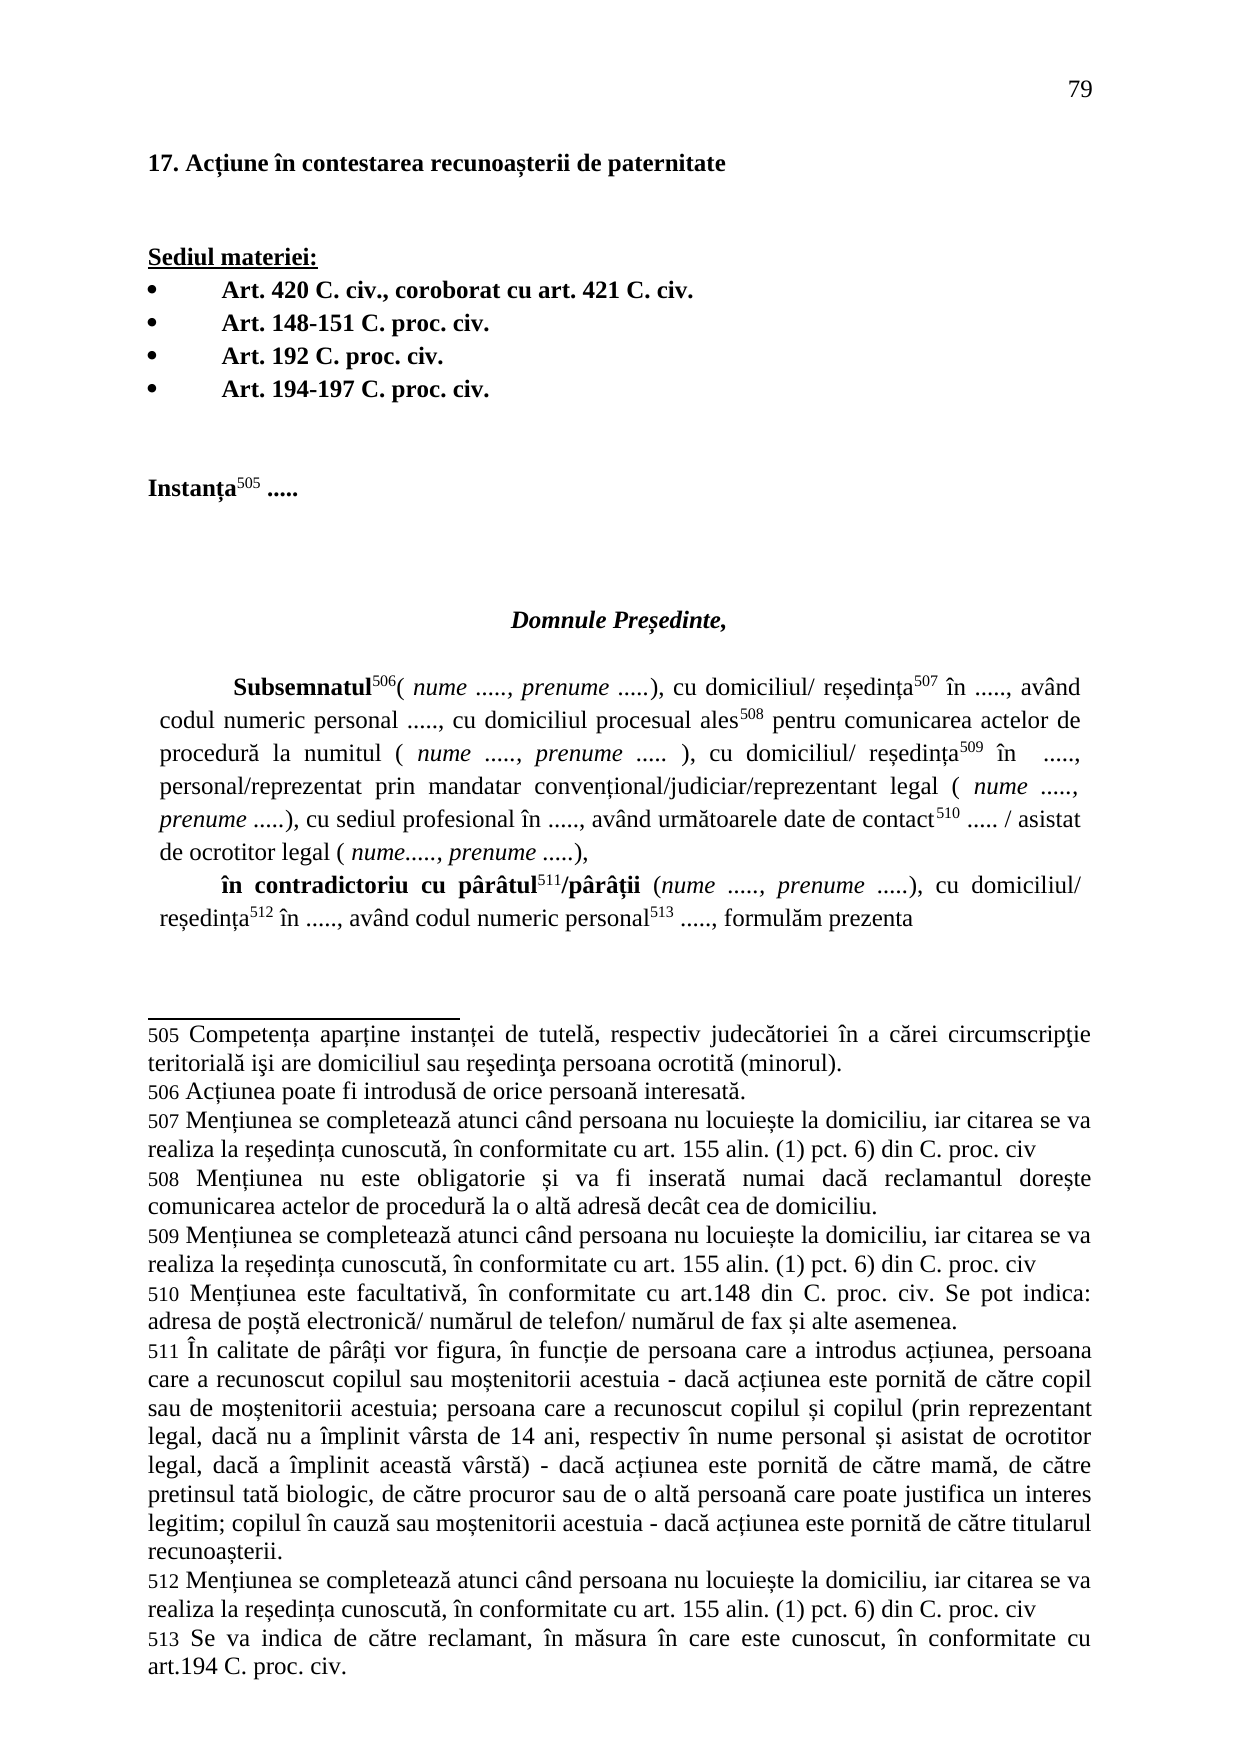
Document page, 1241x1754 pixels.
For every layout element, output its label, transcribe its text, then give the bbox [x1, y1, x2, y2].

text Se va indica de către reclamant, în măsura în care este cunoscut, în conformitate cu art.194 C. proc. civ. [148, 1623, 1093, 1680]
text Mențiunea nu este obligatorie și va fi inserată numai dacă reclamantul dorește comunicarea actelor de procedură la o altă adresă decât cea de domiciliu. [148, 1163, 1093, 1220]
list Art. 192 C. proc. civ. [148, 341, 974, 370]
text Competența aparține instanței de tutelă, respectiv judecătoriei în a cărei circumscripţie teritorială işi are domiciliul sau reşedinţa persoana ocrotită (minorul). [148, 1019, 1093, 1076]
text Acțiunea poate fi introdusă de orice persoană interesată. [148, 1076, 1093, 1105]
text Mențiunea se completează atunci când persoana nu locuiește la domiciliu, iar citarea se va realiza la reședința cunoscută, în conformitate cu art. 155 alin. (1) pct. 6) din C. proc. civ [148, 1105, 1093, 1163]
list Art. 420 C. civ., coroborat cu art. 421 C. civ. [148, 275, 974, 304]
list Art. 148-151 C. proc. civ. [148, 308, 974, 337]
text Mențiunea se completează atunci când persoana nu locuiește la domiciliu, iar citarea se va realiza la reședința cunoscută, în conformitate cu art. 155 alin. (1) pct. 6) din C. proc. civ [148, 1220, 1093, 1278]
text în contradictoriu cu pârâtul/pârâții (nume ....., prenume .....), cu domiciliul/ reședința în ....., având codul numeric personal ....., formulăm prezenta [159, 870, 1081, 932]
list Art. 194-197 C. proc. civ. [148, 374, 974, 403]
text Mențiunea este facultativă, în conformitate cu art.148 din C. proc. civ. Se pot indica: adresa de poștă electronică/ numărul de telefon/ numărul de fax și alte asemenea. [148, 1278, 1093, 1335]
text Mențiunea se completează atunci când persoana nu locuiește la domiciliu, iar citarea se va realiza la reședința cunoscută, în conformitate cu art. 155 alin. (1) pct. 6) din C. proc. civ [148, 1565, 1093, 1623]
text Instanța ..... [148, 473, 974, 502]
text Sediul materiei: [148, 242, 974, 271]
text Subsemnatul( nume ....., prenume .....), cu domiciliul/ reședința în ....., având codul numeric personal ....., cu domiciliul procesual ales pentru comunicarea actelor de procedură la numitul ( nume ....., prenume ..... ), cu domiciliul/ reședința în ....., personal/reprezentat prin mandatar convențional/judiciar/reprezentant legal ( nume ....., prenume .....), cu sediul profesional în ....., având următoarele date de contact ..... / asistat de ocrotitor legal ( nume....., prenume .....), [159, 672, 1081, 866]
subtitle 17. Acțiune în contestarea recunoașterii de paternitate [148, 148, 1093, 176]
text Domnule Președinte, [266, 606, 974, 634]
text În calitate de pârâți vor figura, în funcție de persoana care a introdus acțiunea, persoana care a recunoscut copilul sau moștenitorii acestuia - dacă acțiunea este pornită de către copil sau de moștenitorii acestuia; persoana care a recunoscut copilul și copilul (prin reprezentant legal, dacă nu a împlinit vârsta de 14 ani, respectiv în nume personal și asistat de ocrotitor legal, dacă a împlinit această vârstă) - dacă acțiunea este pornită de către mamă, de către pretinsul tată biologic, de către procuror sau de o altă persoană care poate justifica un interes legitim; copilul în cauză sau moștenitorii acestuia - dacă acțiunea este pornită de către titularul recunoașterii. [148, 1335, 1093, 1565]
